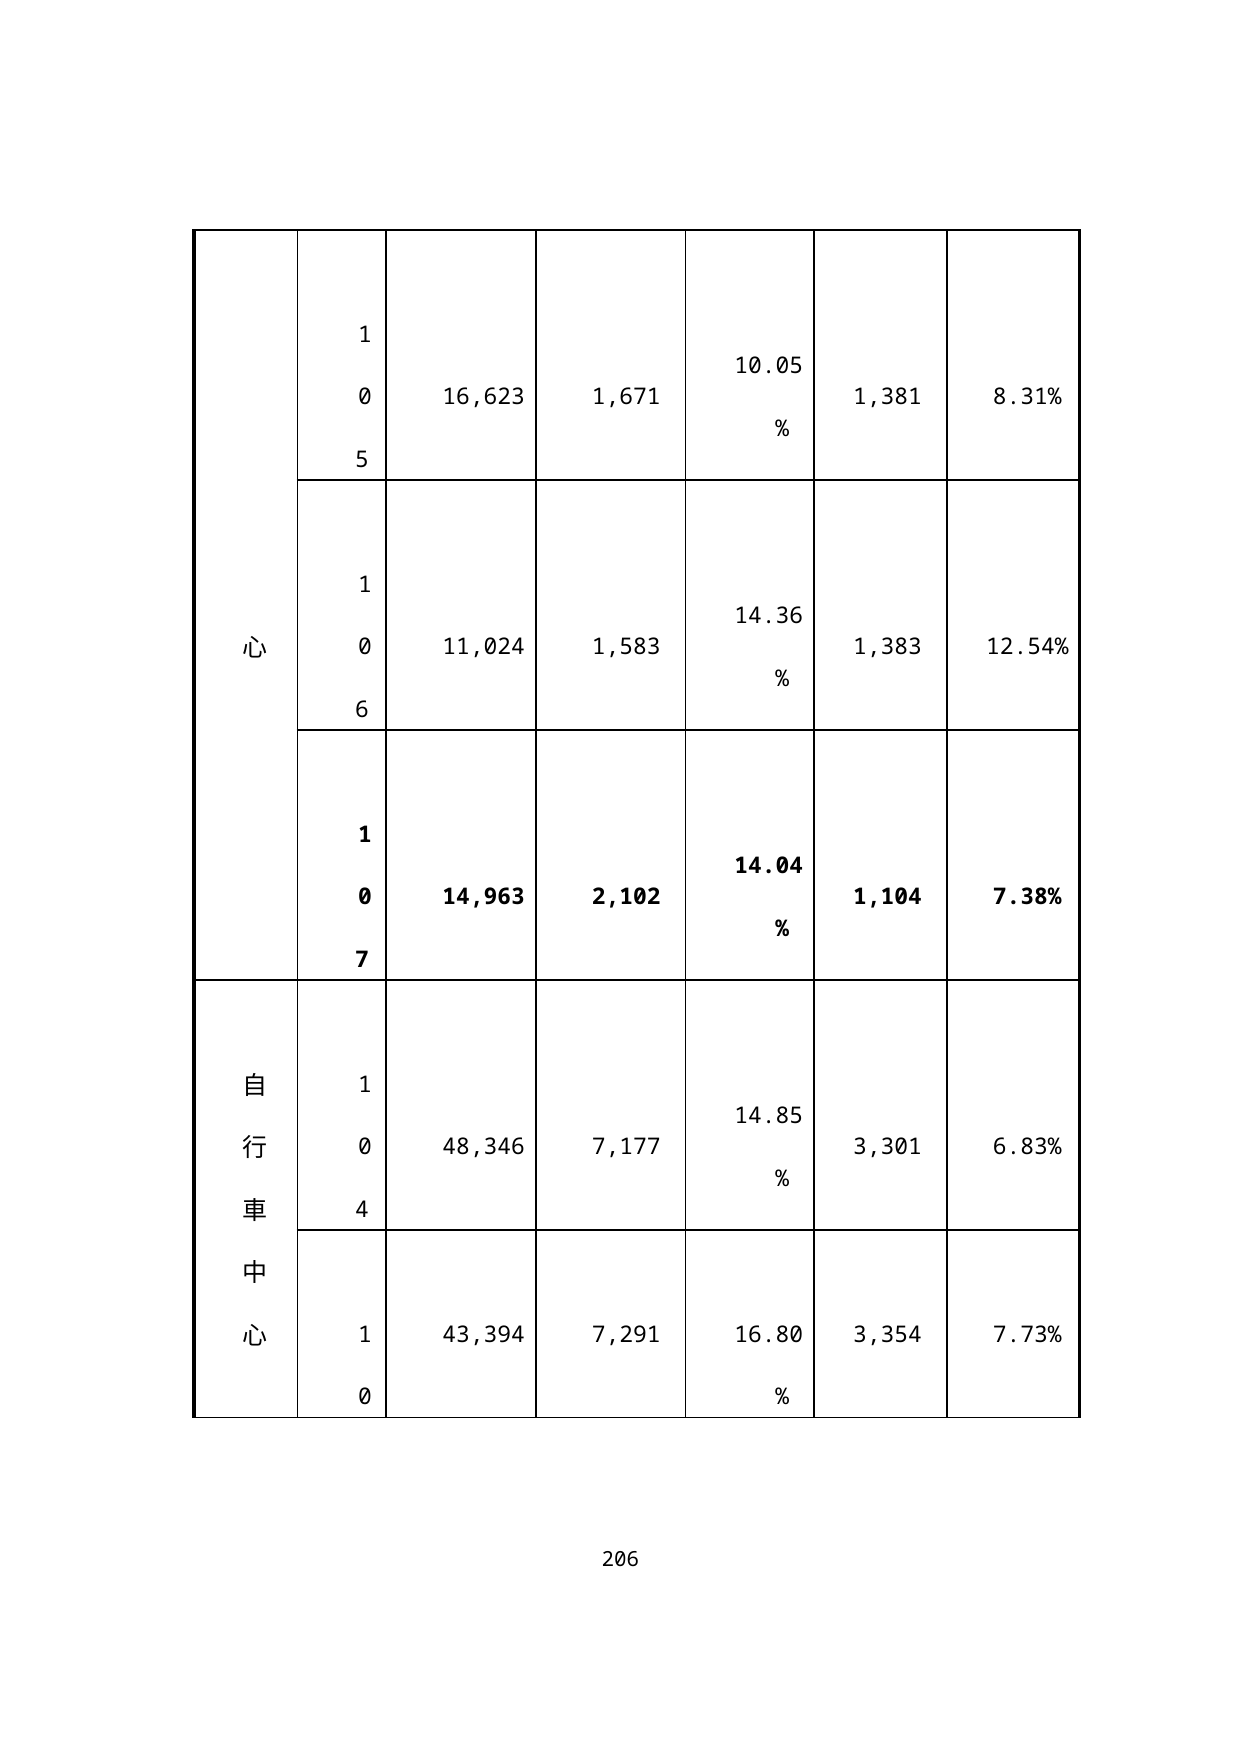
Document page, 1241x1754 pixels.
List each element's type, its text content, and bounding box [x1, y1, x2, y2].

table_cell 8.31% [948, 231, 1078, 479]
table_cell 7.38% [948, 731, 1078, 979]
table_cell 12.54% [948, 481, 1078, 729]
table_cell 14.04% [686, 731, 813, 979]
table_cell 11,024 [387, 481, 535, 729]
table_cell 48,346 [387, 981, 535, 1229]
table_cell 1,104 [815, 731, 946, 979]
table_cell 104 [298, 981, 385, 1229]
table_cell 14,963 [387, 731, 535, 979]
table_cell 10.05% [686, 231, 813, 479]
table_cell 7.73% [948, 1231, 1078, 1417]
table_cell 106 [298, 481, 385, 729]
table_cell 3,354 [815, 1231, 946, 1417]
table_cell 6.83% [948, 981, 1078, 1229]
table_cell 2,102 [537, 731, 685, 979]
table_cell 自行車中心 [196, 981, 297, 1417]
table_cell 1,383 [815, 481, 946, 729]
table_cell 14.85% [686, 981, 813, 1229]
table_cell 16.80% [686, 1231, 813, 1417]
table_cell 107 [298, 731, 385, 979]
table_cell 105 [298, 231, 385, 479]
table_cell 3,301 [815, 981, 946, 1229]
table_cell 7,291 [537, 1231, 685, 1417]
table_cell 14.36% [686, 481, 813, 729]
table_cell 1,583 [537, 481, 685, 729]
table_cell 10 [298, 1231, 385, 1417]
table_cell 1,381 [815, 231, 946, 479]
table_cell 16,623 [387, 231, 535, 479]
table_cell 心 [196, 231, 297, 979]
table_cell 1,671 [537, 231, 685, 479]
table_cell 7,177 [537, 981, 685, 1229]
table_cell 43,394 [387, 1231, 535, 1417]
